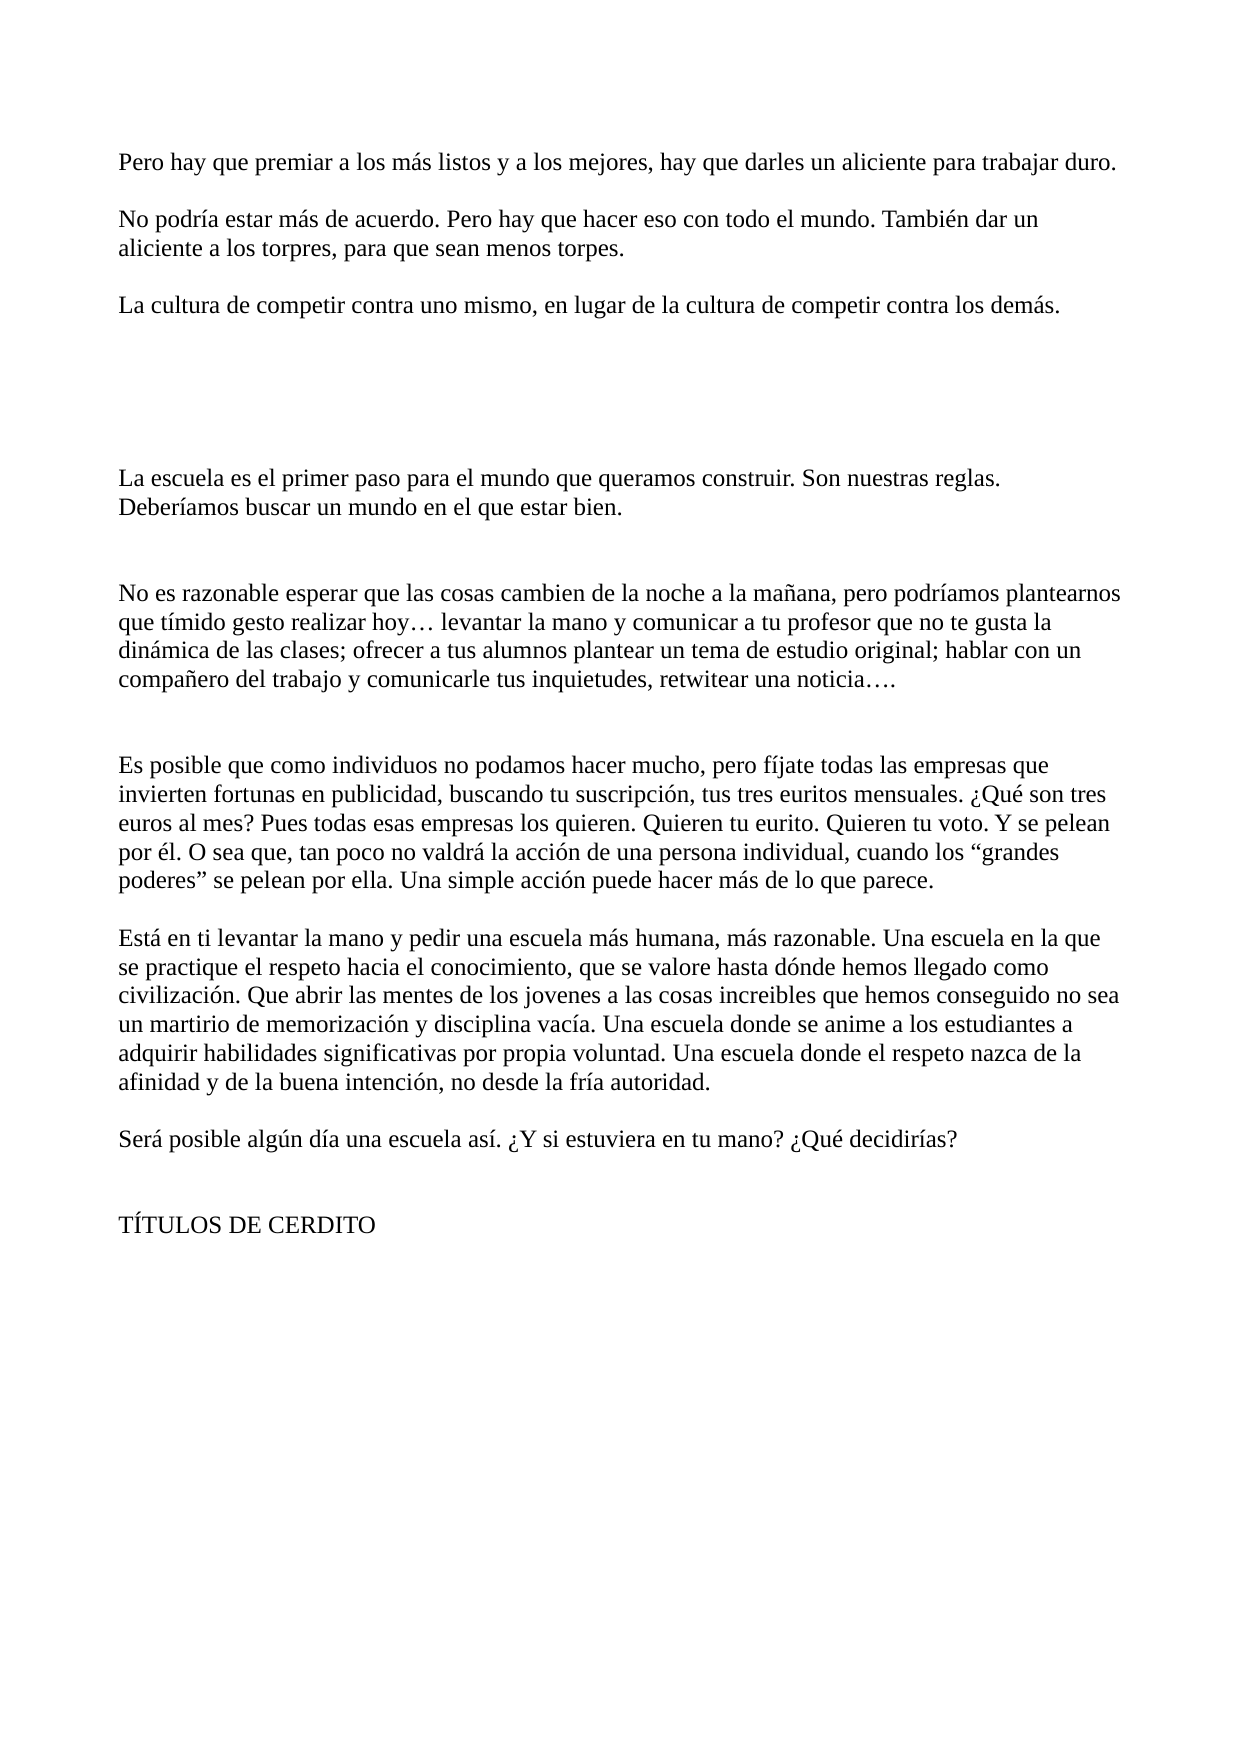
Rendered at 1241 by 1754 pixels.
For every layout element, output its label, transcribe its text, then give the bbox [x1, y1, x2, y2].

text Pero hay que premiar a los más listos y a los mejores, hay que darles un aliciente para trabajar duro. [118, 147, 1122, 176]
text Es posible que como individuos no podamos hacer mucho, pero fíjate todas las empresas que invierten fortunas en publicidad, buscando tu suscripción, tus tres euritos mensuales. ¿Qué son tres euros al mes? Pues todas esas empresas los quieren. Quieren tu eurito. Quieren tu voto. Y se pelean por él. O sea que, tan poco no valdrá la acción de una persona individual, cuando los “grandes poderes” se pelean por ella. Una simple acción puede hacer más de lo que parece. [118, 751, 1122, 894]
text TÍTULOS DE CERDITO [118, 1211, 1122, 1239]
text La cultura de competir contra uno mismo, en lugar de la cultura de competir contra los demás. [118, 291, 1122, 319]
text Será posible algún día una escuela así. ¿Y si estuviera en tu mano? ¿Qué decidirías? [118, 1124, 1122, 1153]
text Está en ti levantar la mano y pedir una escuela más humana, más razonable. Una escuela en la que se practique el respeto hacia el conocimiento, que se valore hasta dónde hemos llegado como civilización. Que abrir las mentes de los jovenes a las cosas increibles que hemos conseguido no sea un martirio de memorización y disciplina vacía. Una escuela donde se anime a los estudiantes a adquirir habilidades significativas por propia voluntad. Una escuela donde el respeto nazca de la afinidad y de la buena intención, no desde la fría autoridad. [118, 923, 1122, 1096]
text La escuela es el primer paso para el mundo que queramos construir. Son nuestras reglas. Deberíamos buscar un mundo en el que estar bien. [118, 463, 1122, 521]
text No es razonable esperar que las cosas cambien de la noche a la mañana, pero podríamos plantearnos que tímido gesto realizar hoy… levantar la mano y comunicar a tu profesor que no te gusta la dinámica de las clases; ofrecer a tus alumnos plantear un tema de estudio original; hablar con un compañero del trabajo y comunicarle tus inquietudes, retwitear una noticia…. [118, 578, 1122, 693]
text No podría estar más de acuerdo. Pero hay que hacer eso con todo el mundo. También dar un aliciente a los torpres, para que sean menos torpes. [118, 204, 1122, 262]
